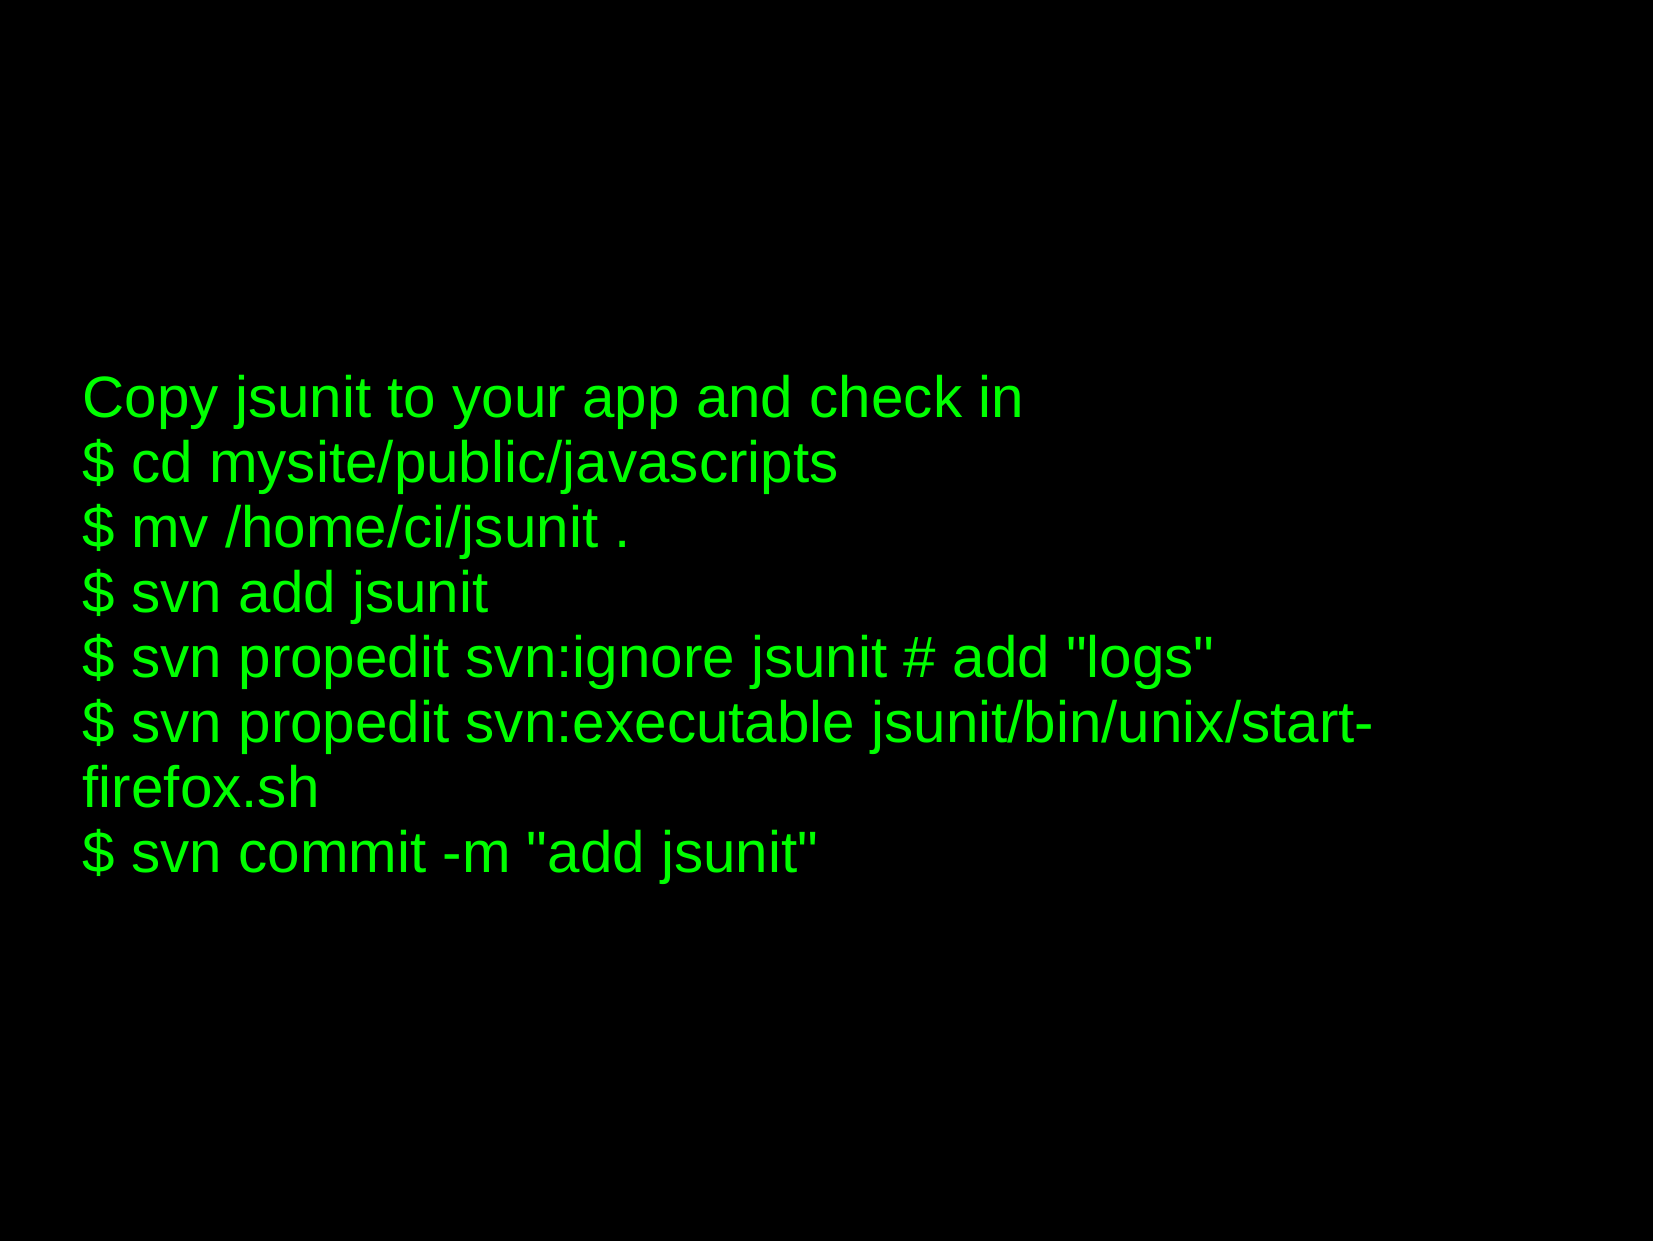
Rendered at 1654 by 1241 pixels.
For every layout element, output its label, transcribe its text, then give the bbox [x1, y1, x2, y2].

title Copy jsunit to your app and check in $ cd mysite/public/javascripts $ mv /home/ci/jsunit . $ svn add jsunit $ svn propedit svn:ignore jsunit # add "logs" $ svn propedit svn:executable jsunit/bin/unix/start-firefox.sh $ svn commit -m "add jsunit" [82, 49, 1571, 1201]
